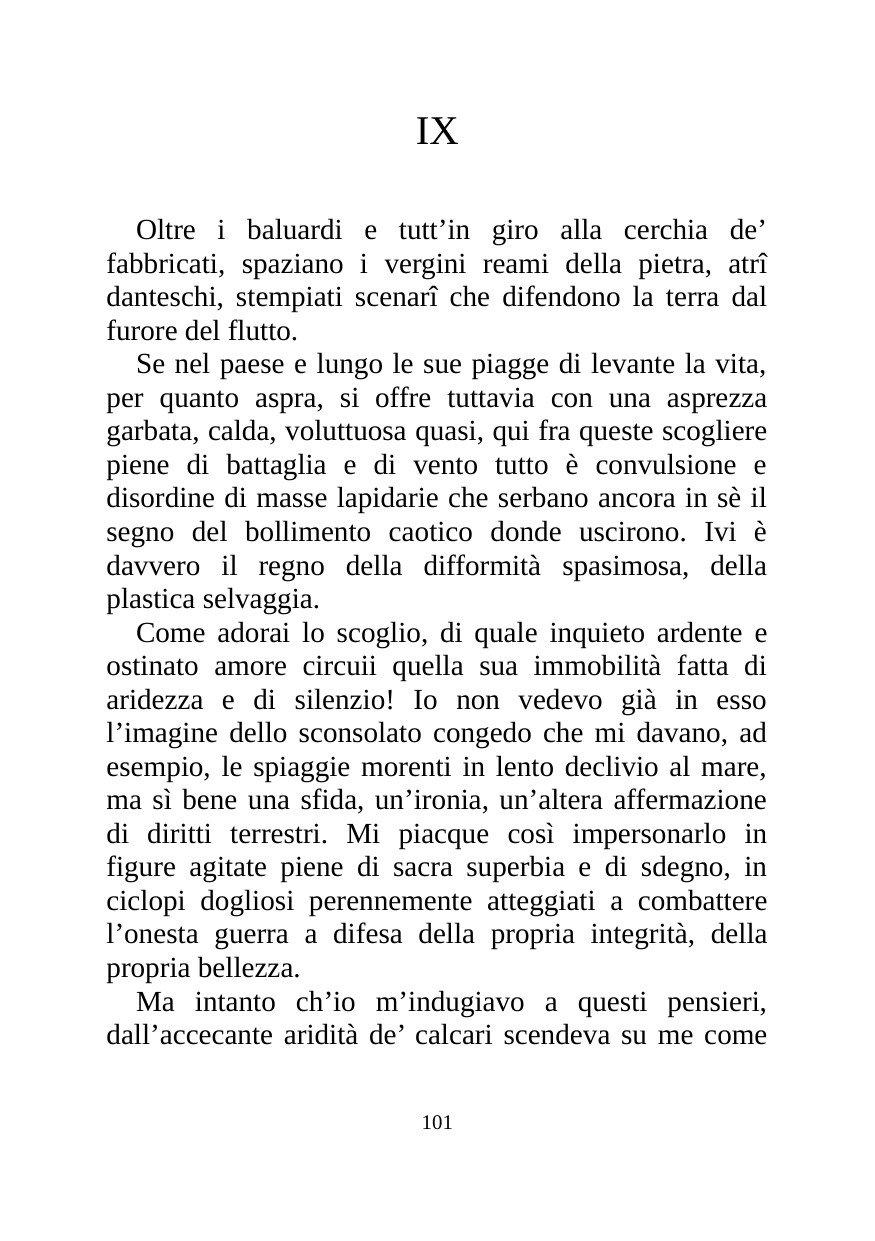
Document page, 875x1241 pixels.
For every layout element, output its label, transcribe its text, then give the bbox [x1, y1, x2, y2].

text Oltre i baluardi e tutt’in giro alla cerchia de’ fabbricati, spaziano i vergini reami della pietra, atrî danteschi, stempiati scenarî che difendono la terra dal furore del flutto. [106, 212, 768, 346]
text Se nel paese e lungo le sue piagge di levante la vita, per quanto aspra, si offre tuttavia con una asprezza garbata, calda, voluttuosa quasi, qui fra queste scogliere piene di battaglia e di vento tutto è convulsione e disordine di masse lapidarie che serbano ancora in sè il segno del bollimento caotico donde uscirono. Ivi è davvero il regno della difformità spasimosa, della plastica selvaggia. [106, 346, 768, 615]
text Come adorai lo scoglio, di quale inquieto ardente e ostinato amore circuii quella sua immobilità fatta di aridezza e di silenzio! Io non vedevo già in esso l’imagine dello sconsolato congedo che mi davano, ad esempio, le spiaggie morenti in lento declivio al mare, ma sì bene una sfida, un’ironia, un’altera affermazione di diritti terrestri. Mi piacque così impersonarlo in figure agitate piene di sacra superbia e di sdegno, in ciclopi dogliosi perennemente atteggiati a combattere l’onesta guerra a difesa della propria integrità, della propria bellezza. [106, 615, 768, 984]
subtitle IX [106, 106, 768, 153]
text Ma intanto ch’io m’indugiavo a questi pensieri, dall’accecante aridità de’ calcari scendeva su me come [106, 984, 768, 1051]
